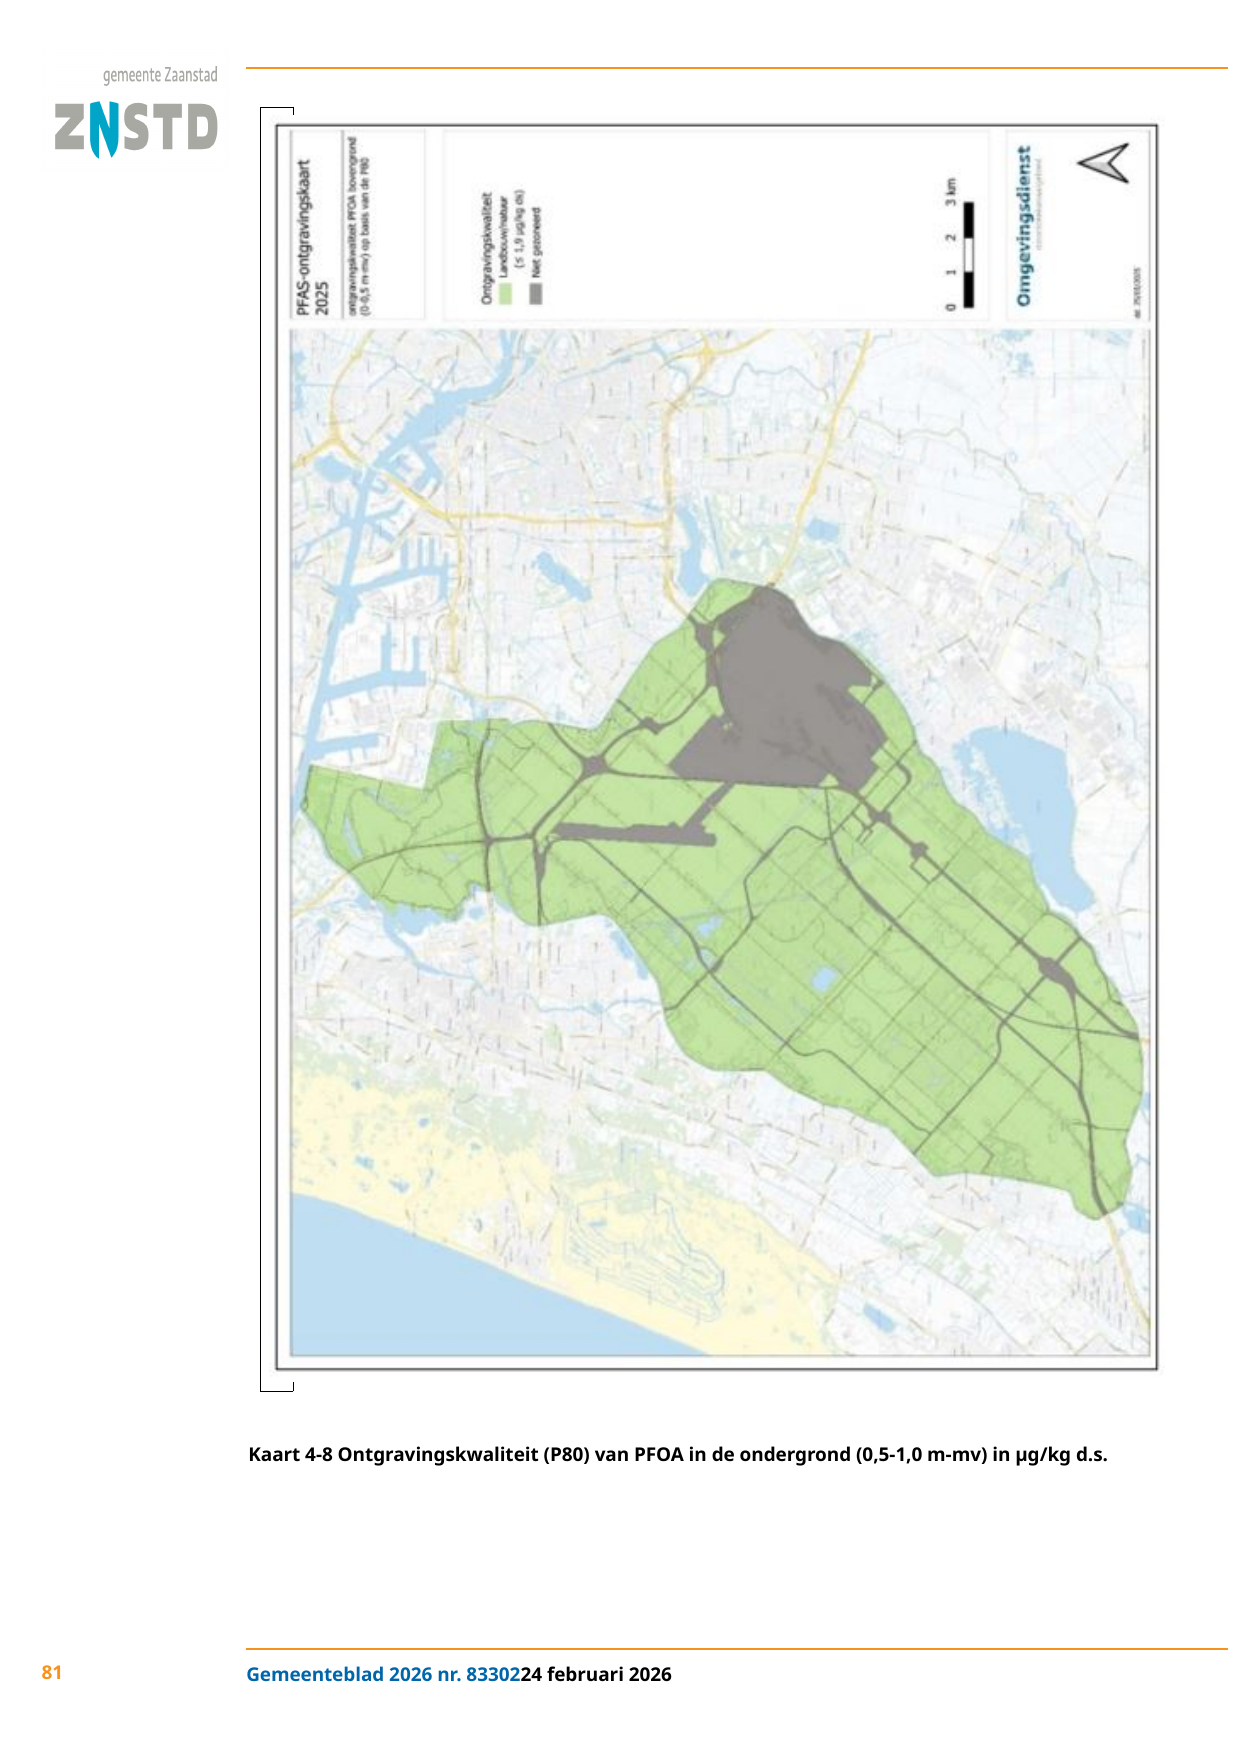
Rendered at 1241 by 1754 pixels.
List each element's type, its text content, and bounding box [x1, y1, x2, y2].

picture [268, 115, 1173, 1382]
picture [41, 47, 231, 172]
text Kaart 4-8 Ontgravingskwaliteit (P80) van PFOA in de ondergrond (0,5-1,0 m-mv) in µg/kg d.s. [248, 1442, 1152, 1467]
